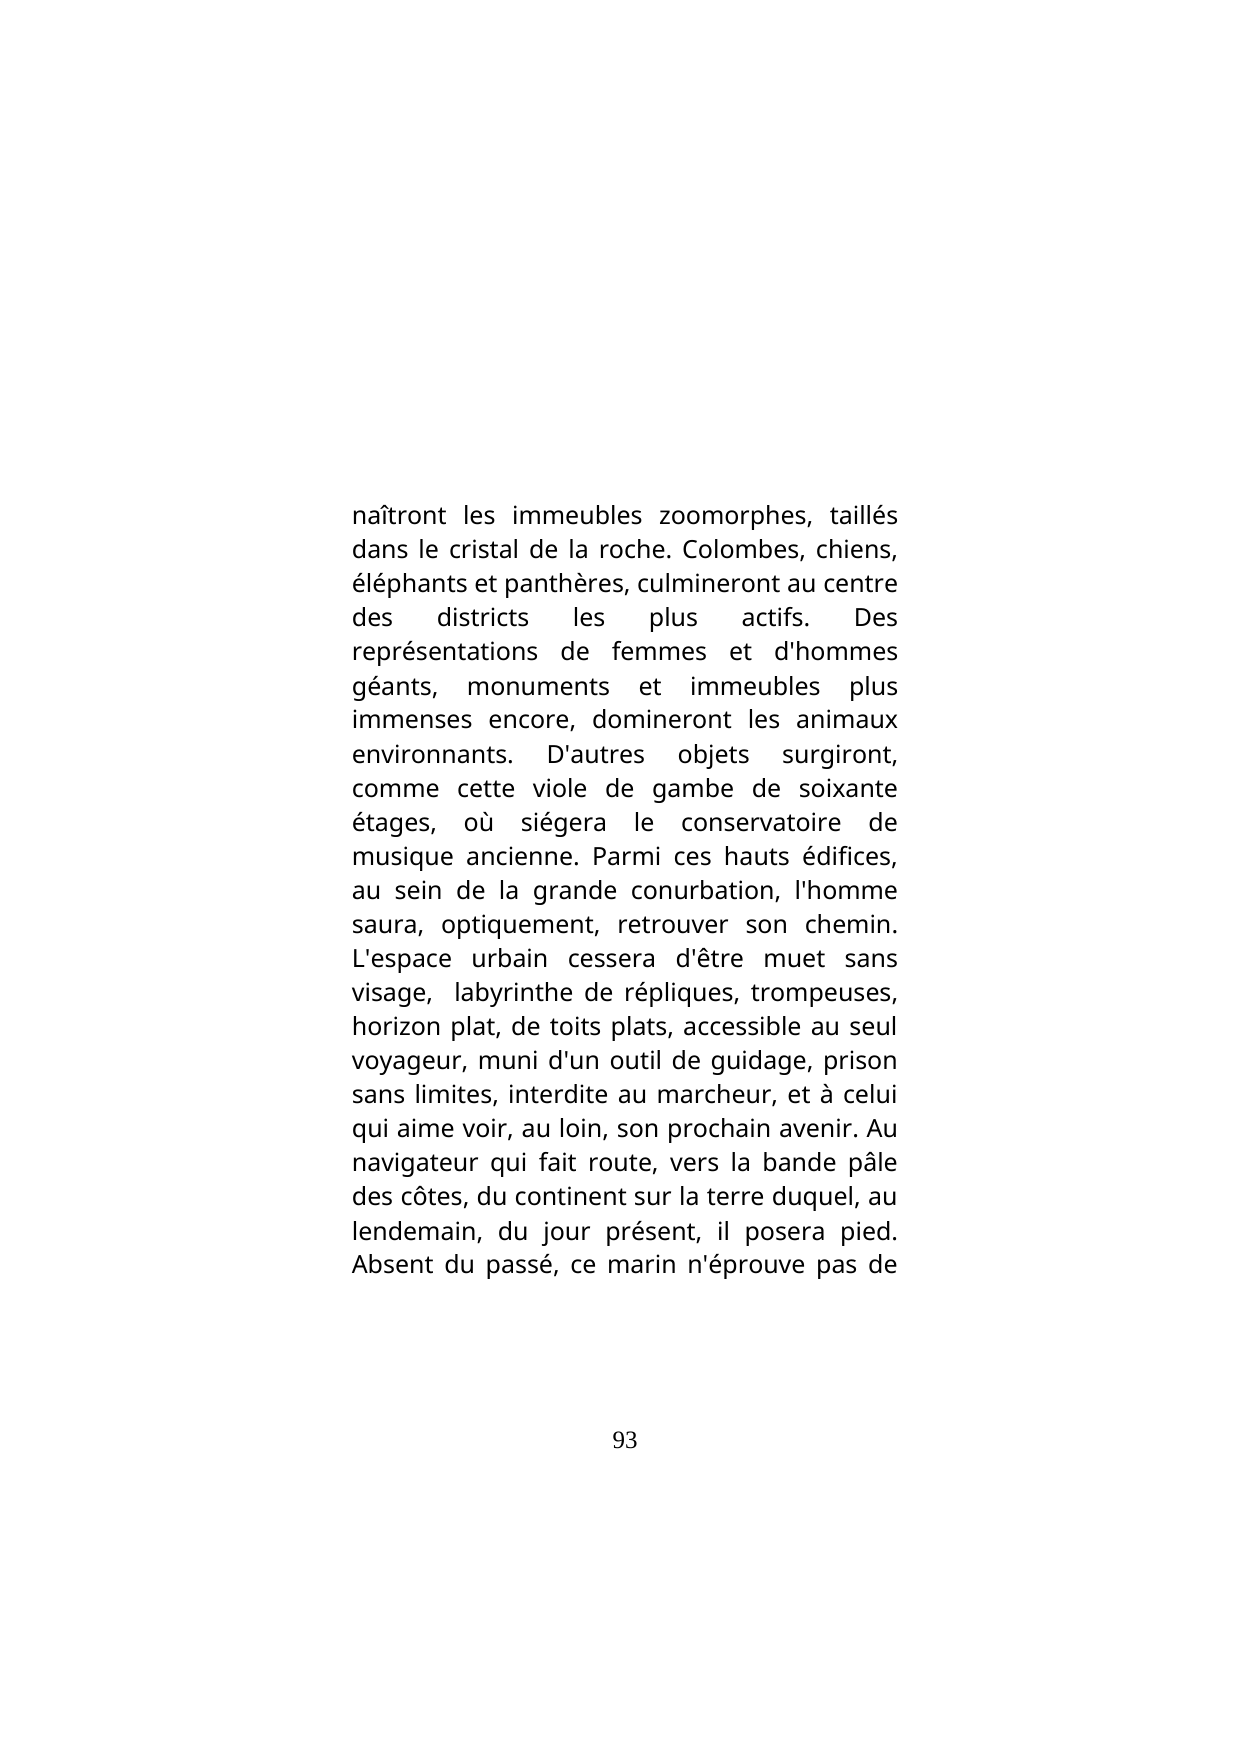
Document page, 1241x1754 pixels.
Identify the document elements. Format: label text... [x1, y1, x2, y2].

text naîtront les immeubles zoomorphes, taillés dans le cristal de la roche. Colombes, chiens, éléphants et panthères, culmineront au centre des districts les plus actifs. Des représentations de femmes et d'hommes géants, monuments et immeubles plus immenses encore, domineront les animaux environnants. D'autres objets surgiront, comme cette viole de gambe de soixante étages, où siégera le conservatoire de musique ancienne. Parmi ces hauts édifices, au sein de la grande conurbation, l'homme saura, optiquement, retrouver son chemin. L'espace urbain cessera d'être muet sans visage, labyrinthe de répliques, trompeuses, horizon plat, de toits plats, accessible au seul voyageur, muni d'un outil de guidage, prison sans limites, interdite au marcheur, et à celui qui aime voir, au loin, son prochain avenir. Au navigateur qui fait route, vers la bande pâle des côtes, du continent sur la terre duquel, au lendemain, du jour présent, il posera pied. Absent du passé, ce marin n'éprouve pas de [352, 498, 898, 1281]
